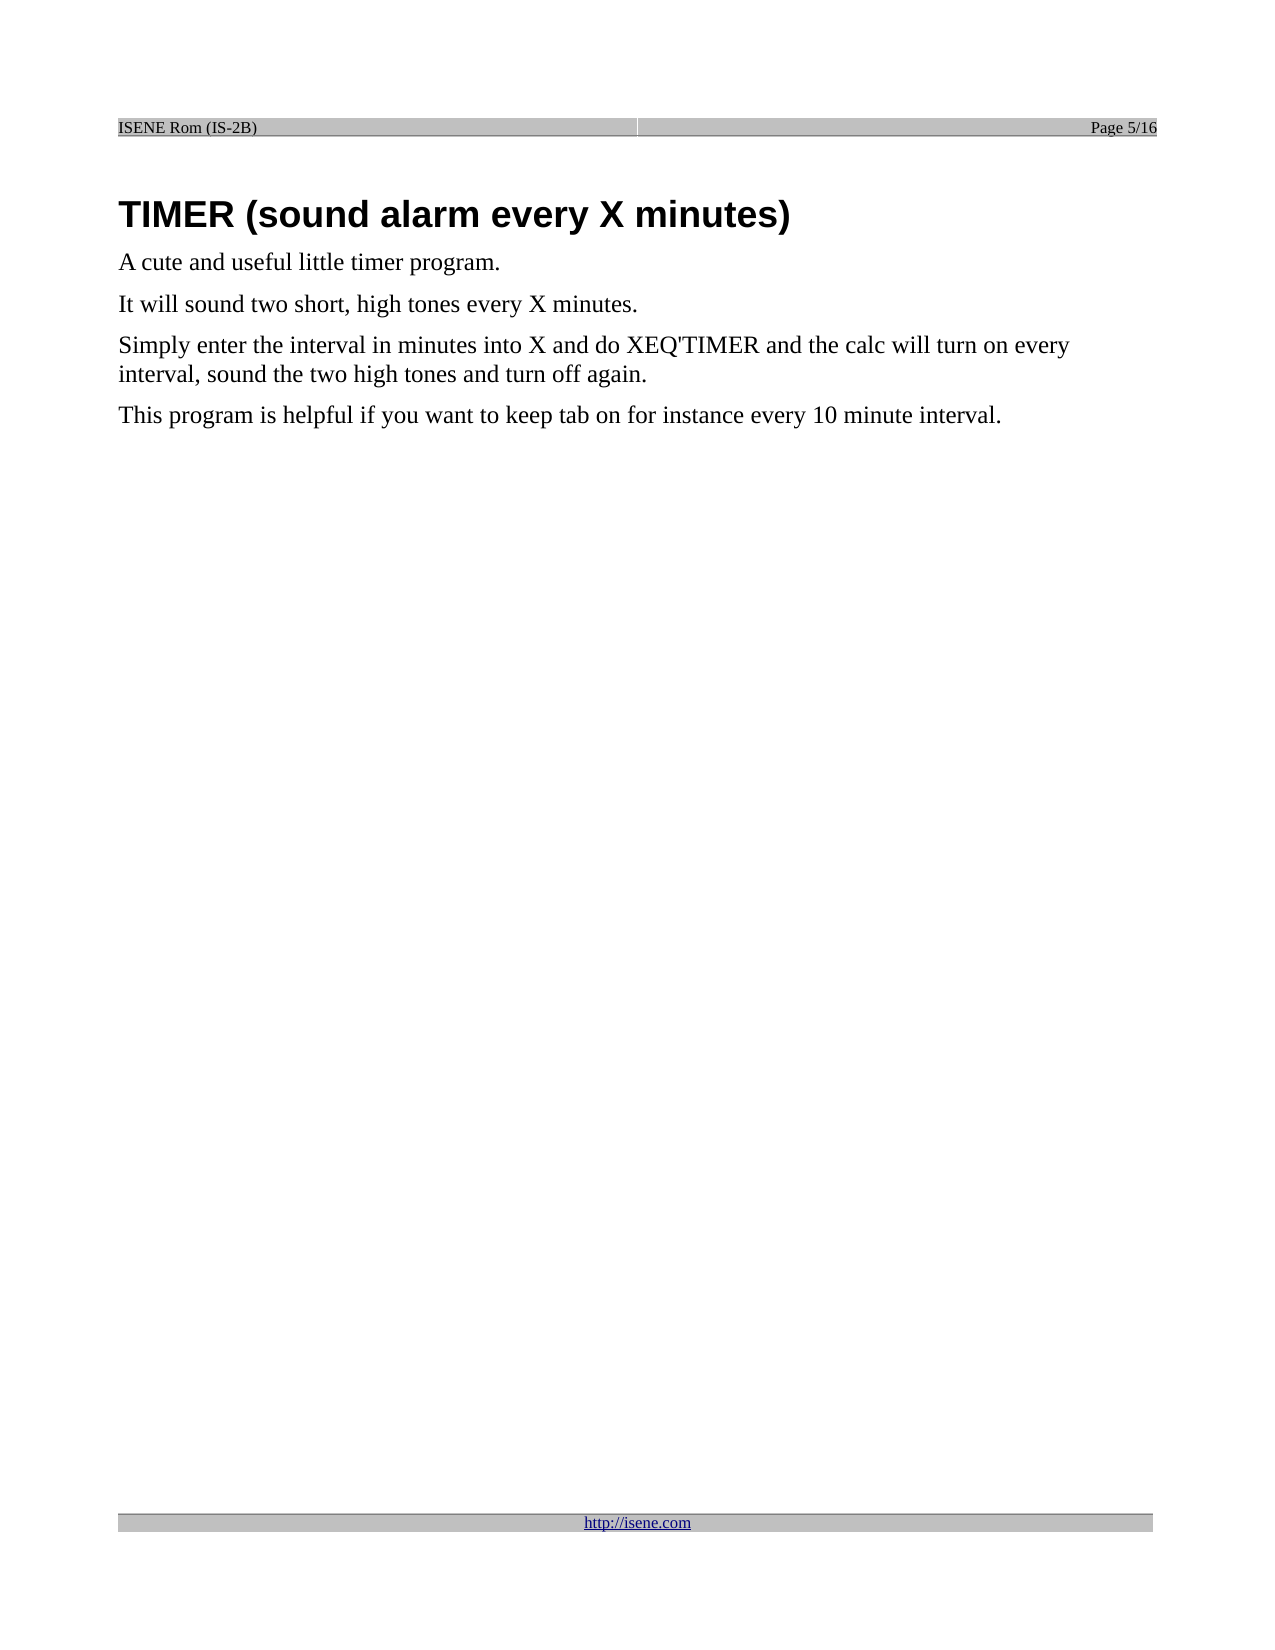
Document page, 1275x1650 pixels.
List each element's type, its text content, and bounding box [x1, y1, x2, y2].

text This program is helpful if you want to keep tab on for instance every 10 minute interval. [118, 400, 1157, 429]
subtitle TIMER (sound alarm every X minutes) [118, 192, 1157, 235]
text A cute and useful little timer program. [118, 247, 1157, 276]
text Simply enter the interval in minutes into X and do XEQ'TIMER and the calc will turn on every interval, sound the two high tones and turn off again. [118, 330, 1157, 387]
text It will sound two short, high tones every X minutes. [118, 289, 1157, 317]
